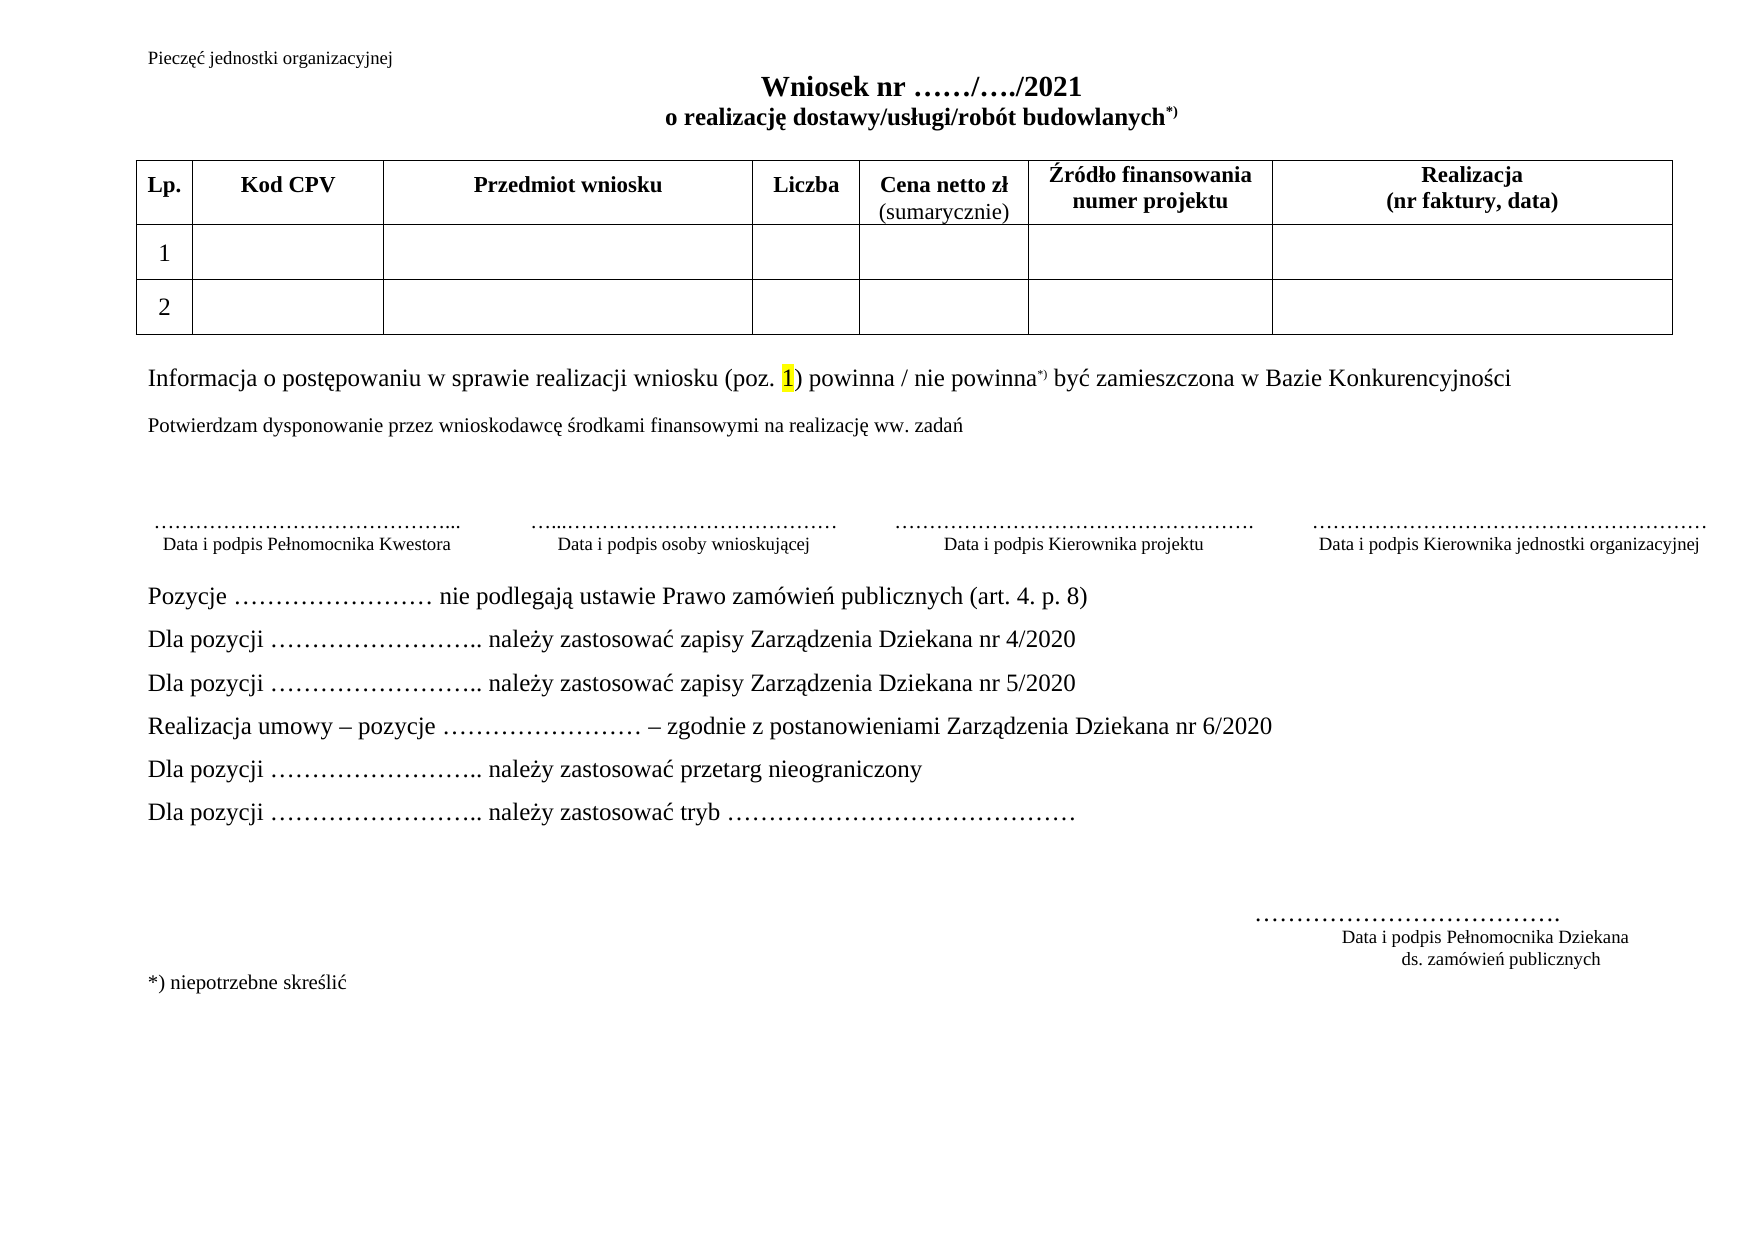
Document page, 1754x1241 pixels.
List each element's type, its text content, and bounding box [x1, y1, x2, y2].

table_cell [490, 533, 519, 557]
table_cell Data i podpis Pełnomocnika Kwestora [124, 533, 490, 557]
table_header Liczba [753, 161, 859, 224]
text Potwierdzam dysponowanie przez wnioskodawcę środkami finansowymi na realizację ww. zadań [148, 413, 1695, 437]
table_header ………………………………………………… [1300, 509, 1719, 533]
table_cell [1029, 225, 1272, 279]
text o realizację dostawy/usługi/robót budowlanych*) [148, 102, 1695, 131]
table_header Cena netto zł (sumarycznie) [860, 161, 1028, 224]
text Data i podpis Pełnomocnika Dziekana ds. zamówień publicznych [148, 926, 1695, 969]
table_cell [860, 225, 1028, 279]
table_cell Data i podpis Kierownika jednostki organizacyjnej [1300, 533, 1719, 557]
table_cell [1273, 280, 1672, 334]
table_header ……………………………………………. [883, 509, 1265, 533]
table_cell Data i podpis osoby wnioskującej [519, 533, 849, 557]
text *) niepotrzebne skreślić [148, 969, 1695, 994]
table_header [849, 509, 883, 533]
table_header …...………………………………… [519, 509, 849, 533]
table_cell [384, 280, 752, 334]
text Informacja o postępowaniu w sprawie realizacji wniosku (poz. 1) powinna / nie powinna*) być zamieszczona w Bazie Konkurencyjności [148, 363, 1695, 392]
table_cell [384, 225, 752, 279]
table_cell [1265, 533, 1300, 557]
text Wniosek nr ……/…./2021 [148, 69, 1695, 102]
table_cell [860, 280, 1028, 334]
text Pieczęć jednostki organizacyjnej [148, 47, 1695, 69]
table_header Przedmiot wniosku [384, 161, 752, 224]
text ………………………………. [148, 898, 1695, 926]
table_cell [1273, 225, 1672, 279]
table_header Lp. [137, 161, 192, 224]
table_header Realizacja (nr faktury, data) [1273, 161, 1672, 224]
table_cell [849, 533, 883, 557]
table_header [1265, 509, 1300, 533]
table_cell [753, 280, 859, 334]
text Pozycje …………………… nie podlegają ustawie Prawo zamówień publicznych (art. 4. p. 8) [148, 581, 1695, 610]
table_header Źródło finansowania numer projektu [1029, 161, 1272, 224]
text Dla pozycji …………………….. należy zastosować tryb …………………………………… [148, 797, 1695, 826]
table_cell 2 [137, 280, 192, 334]
table_cell [753, 225, 859, 279]
text Dla pozycji …………………….. należy zastosować przetarg nieograniczony [148, 754, 1695, 783]
text Dla pozycji …………………….. należy zastosować zapisy Zarządzenia Dziekana nr 5/2020 [148, 668, 1695, 696]
table_header Kod CPV [193, 161, 383, 224]
text Dla pozycji …………………….. należy zastosować zapisy Zarządzenia Dziekana nr 4/2020 [148, 624, 1695, 653]
table_header [490, 509, 519, 533]
table_cell 1 [137, 225, 192, 279]
table_cell [1029, 280, 1272, 334]
table_cell Data i podpis Kierownika projektu [883, 533, 1265, 557]
table_cell [193, 280, 383, 334]
text Realizacja umowy – pozycje …………………… – zgodnie z postanowieniami Zarządzenia Dziekana nr 6/2020 [148, 711, 1695, 739]
table_cell [193, 225, 383, 279]
table_header ……………………………………... [124, 509, 490, 533]
